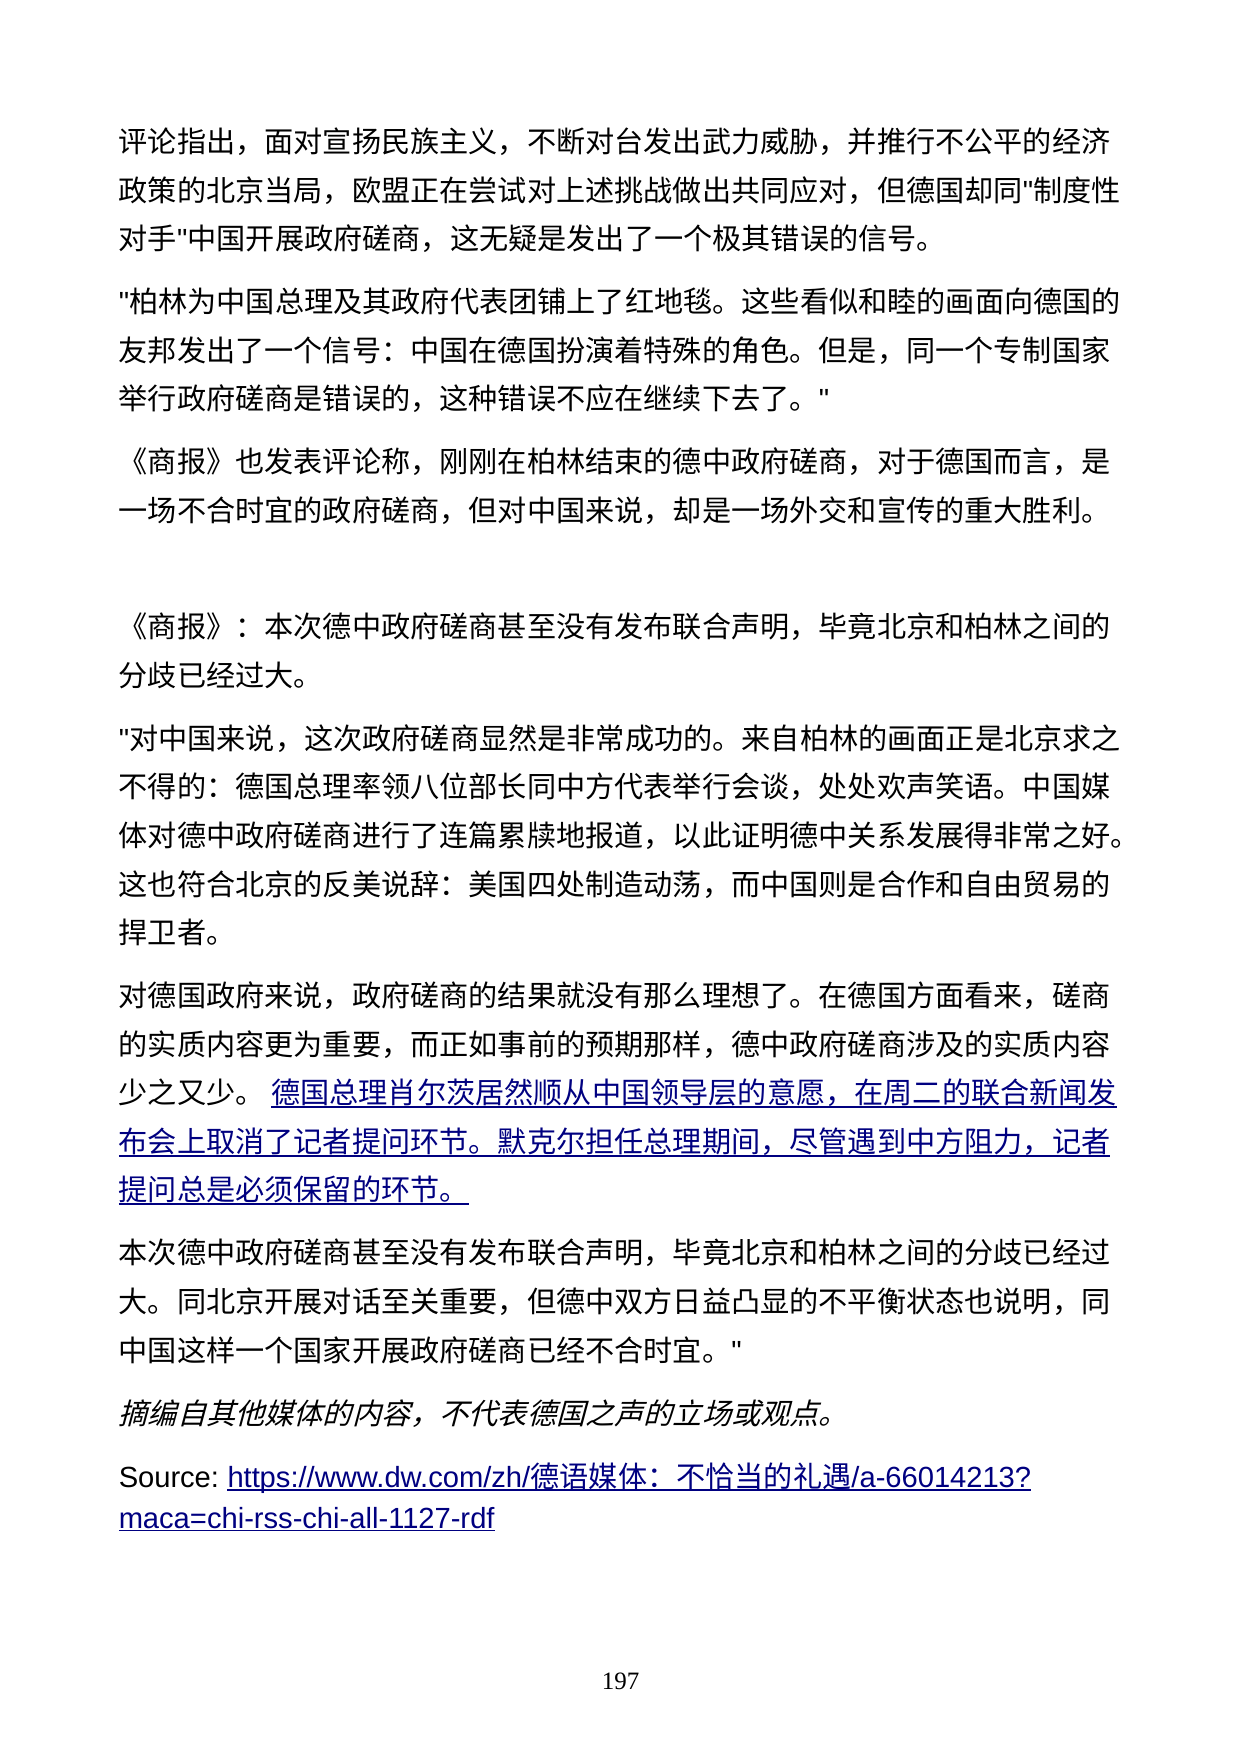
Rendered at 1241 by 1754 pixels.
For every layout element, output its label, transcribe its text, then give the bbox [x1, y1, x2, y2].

text 对德国政府来说，政府磋商的结果就没有那么理想了。在德国方面看来，磋商的实质内容更为重要，而正如事前的预期那样，德中政府磋商涉及的实质内容少之又少。 德国总理肖尔茨居然顺从中国领导层的意愿，在周二的联合新闻发布会上取消了记者提问环节。默克尔担任总理期间，尽管遇到中方阻力，记者提问总是必须保留的环节。 [118, 973, 1122, 1209]
text 《商报》：本次德中政府磋商甚至没有发布联合声明，毕竟北京和柏林之间的分歧已经过大。 [118, 604, 1122, 694]
text Source: https://www.dw.com/zh/德语媒体：不恰当的礼遇/a-66014213?maca=chi-rss-chi-all-1127-rdf [118, 1453, 1122, 1534]
text "柏林为中国总理及其政府代表团铺上了红地毯。这些看似和睦的画面向德国的友邦发出了一个信号：中国在德国扮演着特殊的角色。但是，同一个专制国家举行政府磋商是错误的，这种错误不应在继续下去了。" [118, 279, 1122, 418]
text 摘编自其他媒体的内容，不代表德国之声的立场或观点。 [118, 1390, 1122, 1432]
text 《商报》也发表评论称，刚刚在柏林结束的德中政府磋商，对于德国而言，是一场不合时宜的政府磋商，但对中国来说，却是一场外交和宣传的重大胜利。 [118, 439, 1122, 530]
text "对中国来说，这次政府磋商显然是非常成功的。来自柏林的画面正是北京求之不得的：德国总理率领八位部长同中方代表举行会谈，处处欢声笑语。中国媒体对德中政府磋商进行了连篇累牍地报道，以此证明德中关系发展得非常之好。这也符合北京的反美说辞：美国四处制造动荡，而中国则是合作和自由贸易的捍卫者。 [118, 715, 1122, 952]
text 评论指出，面对宣扬民族主义，不断对台发出武力威胁，并推行不公平的经济政策的北京当局，欧盟正在尝试对上述挑战做出共同应对，但德国却同"制度性对手"中国开展政府磋商，这无疑是发出了一个极其错误的信号。 [118, 118, 1122, 258]
text 本次德中政府磋商甚至没有发布联合声明，毕竟北京和柏林之间的分歧已经过大。同北京开展对话至关重要，但德中双方日益凸显的不平衡状态也说明，同中国这样一个国家开展政府磋商已经不合时宜。" [118, 1230, 1122, 1369]
